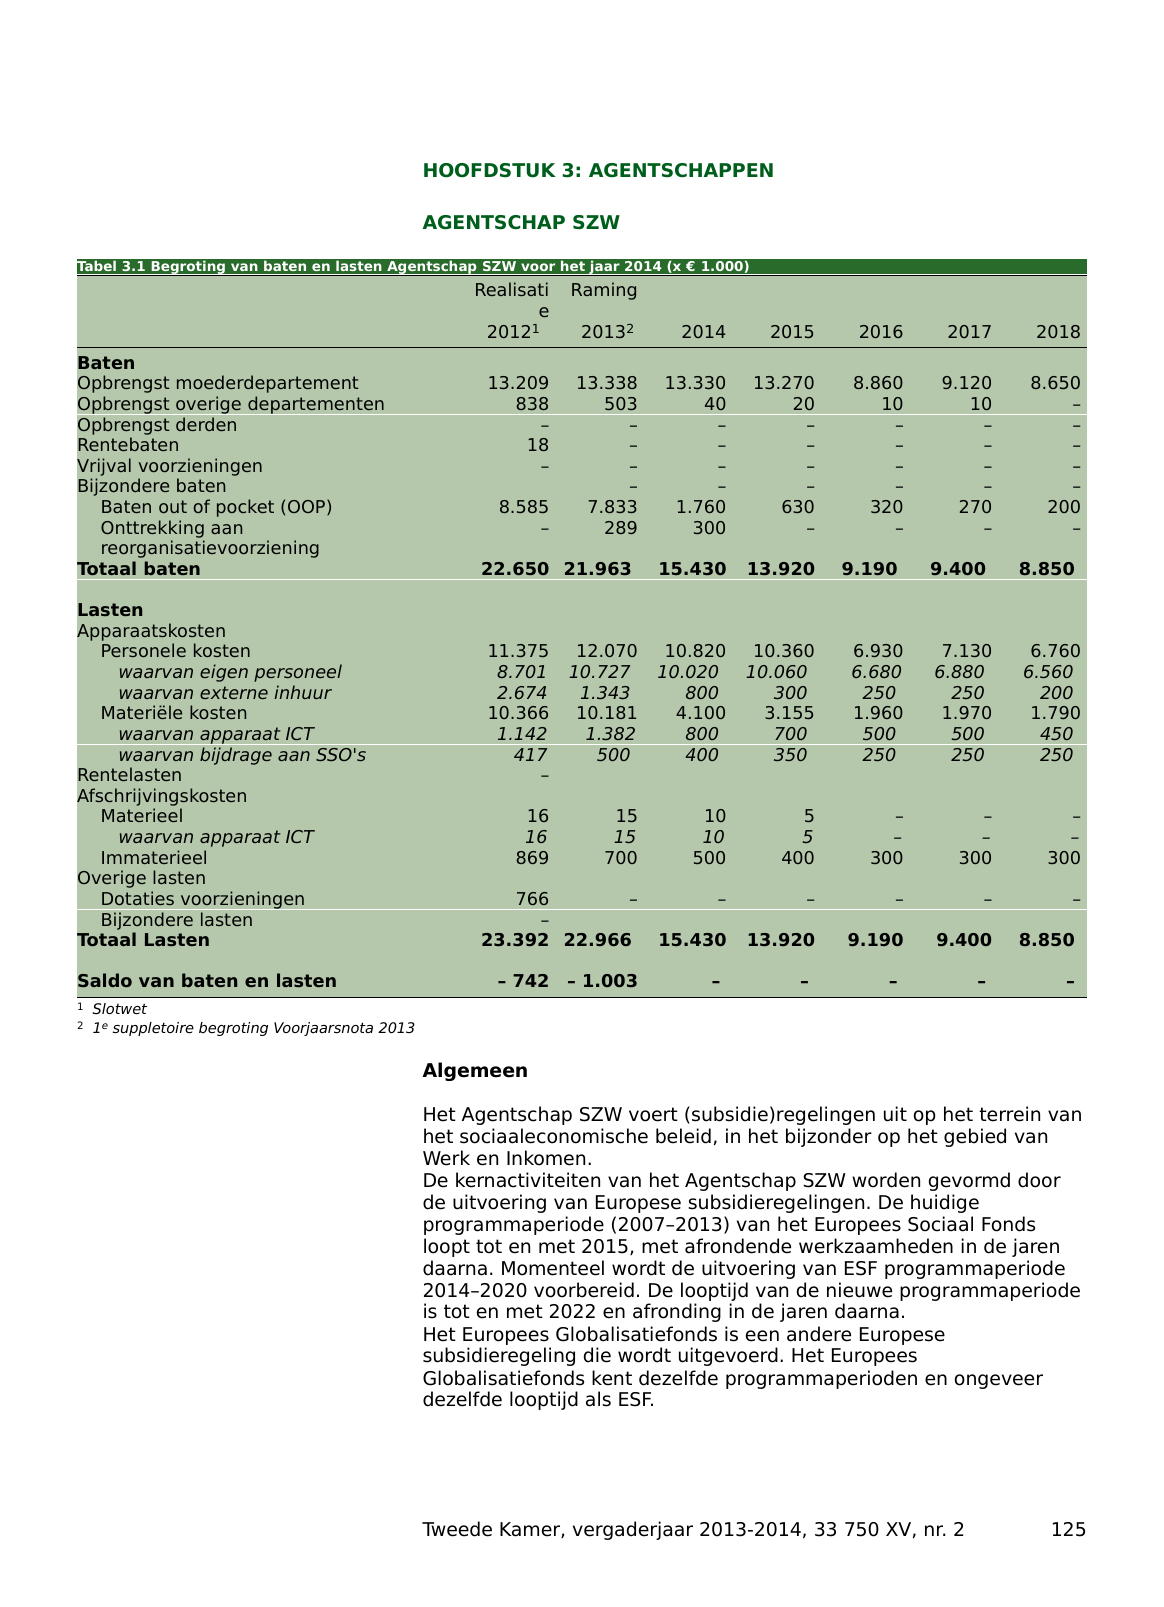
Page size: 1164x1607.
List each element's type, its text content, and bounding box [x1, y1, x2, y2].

table_cell Afschrijvingskosten [77, 786, 466, 806]
table_cell Onttrekking aan reorganisatievoorziening [94, 518, 466, 559]
table_cell 22.966 [555, 930, 644, 951]
table_cell [732, 786, 821, 806]
table_cell – [732, 456, 821, 476]
table_cell – [466, 415, 555, 435]
table_cell 700 [555, 848, 644, 868]
table_cell [77, 497, 94, 518]
table_cell [77, 951, 94, 971]
table_cell [732, 910, 821, 930]
table_cell 700 [732, 724, 821, 744]
table_cell 500 [821, 724, 909, 744]
table_cell Saldo van baten en lasten [77, 971, 466, 997]
table_cell 1.970 [909, 703, 998, 724]
table_cell 10.820 [644, 641, 732, 662]
table_cell 10.366 [466, 703, 555, 724]
table_cell [644, 786, 732, 806]
table_cell Overige lasten [77, 868, 466, 889]
table_cell – [821, 806, 909, 827]
table_cell – [466, 518, 555, 559]
table_cell 9.120 [909, 373, 998, 394]
table_cell 6.760 [998, 641, 1087, 662]
table_cell 766 [466, 889, 555, 909]
table_cell 7.130 [909, 641, 998, 662]
table_cell 300 [821, 848, 909, 868]
table_cell [466, 868, 555, 889]
table_cell [998, 621, 1087, 641]
table_cell 10.360 [732, 641, 821, 662]
table_cell – [998, 806, 1087, 827]
table_cell – [909, 971, 998, 997]
table_cell [909, 276, 998, 322]
table_cell – [821, 435, 909, 456]
table_cell [466, 951, 555, 971]
table_cell 2016 [821, 322, 909, 347]
table_cell – [466, 765, 555, 786]
table_cell – [998, 827, 1087, 848]
table_cell 1 Slotwet 2 1e suppletoire begroting Voorjaarsnota 2013 [77, 998, 1087, 1037]
table_cell – [909, 456, 998, 476]
table_cell 10 [644, 827, 732, 848]
table_cell 9.400 [909, 559, 998, 579]
table_cell [112, 951, 466, 971]
table_cell 10.181 [555, 703, 644, 724]
table_cell Raming [555, 276, 644, 322]
table_cell [909, 868, 998, 889]
table_cell Dotaties voorzieningen [94, 889, 466, 909]
table_cell – [732, 476, 821, 497]
table_cell 1.343 [555, 683, 644, 703]
table_cell 500 [909, 724, 998, 744]
table_cell 21.963 [555, 559, 644, 579]
table_cell 450 [998, 724, 1087, 744]
table_cell [555, 348, 644, 373]
table_cell – [821, 456, 909, 476]
table_cell Apparaatskosten [77, 621, 466, 641]
table_cell waarvan eigen personeel [112, 662, 466, 683]
table_cell [466, 786, 555, 806]
table_cell [732, 621, 821, 641]
subtitle AGENTSCHAP SZW [422, 212, 1087, 234]
table_cell – [732, 415, 821, 435]
table_cell [821, 348, 909, 373]
table_cell [94, 662, 112, 683]
table_cell – [821, 518, 909, 559]
table_cell – [998, 476, 1087, 497]
table_cell 250 [909, 683, 998, 703]
table_cell [94, 322, 112, 347]
table_cell [998, 276, 1087, 322]
table_cell [94, 951, 112, 971]
table_cell [555, 910, 644, 930]
table_cell [94, 745, 112, 765]
table_cell – [821, 889, 909, 909]
table_cell 20121 [466, 322, 555, 347]
table_cell – [555, 456, 644, 476]
table_cell 10.727 [555, 662, 644, 683]
table_cell – [644, 971, 732, 997]
table_cell [555, 786, 644, 806]
table_cell – [732, 971, 821, 997]
table_cell 500 [555, 745, 644, 765]
table_cell – [644, 415, 732, 435]
table_cell [77, 662, 94, 683]
table_cell 2017 [909, 322, 998, 347]
table_cell – [466, 910, 555, 930]
table_cell 250 [998, 745, 1087, 765]
table_cell – [821, 415, 909, 435]
table_cell [644, 910, 732, 930]
table_cell 11.375 [466, 641, 555, 662]
table_header Tabel 3.1 Begroting van baten en lasten Agentschap SZW voor het jaar 2014 (x € 1.000) [77, 259, 1087, 274]
table_cell 7.833 [555, 497, 644, 518]
table_cell – [909, 435, 998, 456]
table_cell – [644, 476, 732, 497]
table_cell 16 [466, 827, 555, 848]
table_cell 13.920 [732, 930, 821, 951]
table_cell 5 [732, 806, 821, 827]
table_cell 200 [998, 497, 1087, 518]
table_cell – [998, 456, 1087, 476]
table_cell – [909, 806, 998, 827]
table_cell Totaal Lasten [77, 930, 466, 951]
table_cell 417 [466, 745, 555, 765]
table_cell [555, 765, 644, 786]
table_cell [77, 889, 94, 909]
table_cell [77, 518, 94, 559]
table_cell 869 [466, 848, 555, 868]
table_cell 800 [644, 724, 732, 744]
table_cell [821, 276, 909, 322]
table_cell [821, 580, 909, 600]
table_cell [821, 621, 909, 641]
table_cell – [644, 456, 732, 476]
table_cell 250 [821, 745, 909, 765]
table_cell Realisatie [466, 276, 555, 322]
table_cell 289 [555, 518, 644, 559]
table_cell [644, 580, 732, 600]
table_cell [644, 621, 732, 641]
table_cell [112, 276, 466, 322]
table_cell [732, 348, 821, 373]
table_cell Bijzondere lasten [94, 910, 466, 930]
table_cell Materiële kosten [94, 703, 466, 724]
table_cell Rentebaten [77, 435, 466, 456]
table_cell [77, 910, 94, 930]
table_cell 8.585 [466, 497, 555, 518]
table_cell 23.392 [466, 930, 555, 951]
table_cell [732, 868, 821, 889]
table_cell [732, 580, 821, 600]
table_cell [909, 600, 998, 621]
table_cell 20132 [555, 322, 644, 347]
table_cell [909, 621, 998, 641]
table_cell 2018 [998, 322, 1087, 347]
table_cell – [998, 435, 1087, 456]
text Het Europees Globalisatiefonds is een andere Europese subsidieregeling die wordt uitgevoerd. Het Europees Globalisatiefonds kent dezelfde programmaperioden en ongeveer dezelfde looptijd als ESF. [422, 1323, 1087, 1411]
table_cell [555, 951, 644, 971]
table_cell [821, 765, 909, 786]
table_cell 270 [909, 497, 998, 518]
table_cell – [555, 435, 644, 456]
table_cell 15.430 [644, 930, 732, 951]
table_cell – [555, 415, 644, 435]
table_cell [555, 868, 644, 889]
table_cell 300 [644, 518, 732, 559]
table_cell 8.701 [466, 662, 555, 683]
table_cell [909, 580, 998, 600]
table_cell 1.960 [821, 703, 909, 724]
table_cell 10.060 [732, 662, 821, 683]
table_cell [909, 786, 998, 806]
table_cell [732, 765, 821, 786]
table_cell 6.930 [821, 641, 909, 662]
table_cell 800 [644, 683, 732, 703]
table_cell [998, 786, 1087, 806]
table_cell Baten out of pocket (OOP) [94, 497, 466, 518]
table_cell 8.850 [998, 930, 1087, 951]
table_cell – [555, 476, 644, 497]
table_cell 6.880 [909, 662, 998, 683]
table_cell waarvan bijdrage aan SSO's [112, 745, 466, 765]
table_cell [77, 580, 94, 600]
table_cell [909, 910, 998, 930]
table_cell [644, 951, 732, 971]
table_cell 2014 [644, 322, 732, 347]
table_cell [555, 580, 644, 600]
table_cell Opbrengst overige departementen [77, 394, 466, 414]
table_cell 6.560 [998, 662, 1087, 683]
table_cell [94, 683, 112, 703]
table_cell – [732, 435, 821, 456]
table_cell waarvan apparaat ICT [112, 827, 466, 848]
table_cell 300 [732, 683, 821, 703]
table_cell – [821, 827, 909, 848]
table_cell – 1.003 [555, 971, 644, 997]
table_cell 500 [644, 848, 732, 868]
table_cell [77, 848, 94, 868]
table_cell 5 [732, 827, 821, 848]
table_cell [998, 348, 1087, 373]
table_cell [466, 580, 555, 600]
table_cell [77, 745, 94, 765]
table_cell 10.020 [644, 662, 732, 683]
table_cell 15 [555, 827, 644, 848]
table_cell [77, 724, 94, 744]
table_cell [821, 951, 909, 971]
table_cell 15 [555, 806, 644, 827]
table_cell 400 [732, 848, 821, 868]
table_cell Materieel [94, 806, 466, 827]
table_cell 200 [998, 683, 1087, 703]
table_cell [732, 276, 821, 322]
table_cell 250 [821, 683, 909, 703]
table_cell [77, 827, 94, 848]
table_cell [821, 868, 909, 889]
table_cell 18 [466, 435, 555, 456]
table_cell 6.680 [821, 662, 909, 683]
table_cell [998, 910, 1087, 930]
table_cell 13.338 [555, 373, 644, 394]
table_cell [466, 621, 555, 641]
table_cell 350 [732, 745, 821, 765]
table_cell Personele kosten [94, 641, 466, 662]
table_cell [644, 868, 732, 889]
table_cell 1.790 [998, 703, 1087, 724]
table_cell 3.155 [732, 703, 821, 724]
table_cell [94, 276, 112, 322]
table_cell 1.142 [466, 724, 555, 744]
table_cell [94, 827, 112, 848]
table_cell [998, 600, 1087, 621]
table_cell Baten [77, 348, 466, 373]
table_cell 1.760 [644, 497, 732, 518]
table_cell [644, 348, 732, 373]
table_cell [644, 765, 732, 786]
table_cell 10 [909, 394, 998, 414]
table_cell – [644, 889, 732, 909]
table_cell 300 [998, 848, 1087, 868]
table_cell – [909, 518, 998, 559]
table_cell 40 [644, 394, 732, 414]
table_cell – [998, 971, 1087, 997]
table_cell waarvan externe inhuur [112, 683, 466, 703]
table_cell Bijzondere baten [77, 476, 466, 497]
table_cell [555, 600, 644, 621]
table_cell [821, 786, 909, 806]
table_cell 13.209 [466, 373, 555, 394]
table_cell 20 [732, 394, 821, 414]
table_cell – [909, 889, 998, 909]
table_cell [909, 951, 998, 971]
table_cell 13.330 [644, 373, 732, 394]
table_cell 2015 [732, 322, 821, 347]
table_cell [94, 724, 112, 744]
table_cell [644, 276, 732, 322]
table_cell 1.382 [555, 724, 644, 744]
table_cell 13.270 [732, 373, 821, 394]
table_cell [821, 600, 909, 621]
table_cell [555, 621, 644, 641]
table_cell 16 [466, 806, 555, 827]
table_cell [998, 868, 1087, 889]
table_cell [77, 806, 94, 827]
table_cell [998, 580, 1087, 600]
table_cell [821, 910, 909, 930]
table_cell [77, 641, 94, 662]
table_cell – [998, 889, 1087, 909]
table_cell 8.650 [998, 373, 1087, 394]
table_cell 9.400 [909, 930, 998, 951]
table_cell – [998, 394, 1087, 414]
table_cell [732, 951, 821, 971]
table_cell [732, 600, 821, 621]
table_cell – [998, 415, 1087, 435]
table_cell 15.430 [644, 559, 732, 579]
table_cell [77, 276, 94, 322]
table_cell [909, 348, 998, 373]
table_cell [112, 580, 466, 600]
table_cell – [821, 476, 909, 497]
table_cell – [909, 415, 998, 435]
table_cell 10 [821, 394, 909, 414]
table_cell [466, 600, 555, 621]
table_cell – [555, 889, 644, 909]
table_cell Opbrengst moederdepartement [77, 373, 466, 394]
table_cell Rentelasten [77, 765, 466, 786]
table_cell 8.850 [998, 559, 1087, 579]
table_cell [77, 322, 94, 347]
table_cell [644, 600, 732, 621]
table_cell – [909, 476, 998, 497]
table_cell Opbrengst derden [77, 415, 466, 435]
table_cell [466, 348, 555, 373]
table_cell – [466, 456, 555, 476]
table_cell 4.100 [644, 703, 732, 724]
table_cell – [998, 518, 1087, 559]
table_cell 8.860 [821, 373, 909, 394]
text Het Agentschap SZW voert (subsidie)regelingen uit op het terrein van het sociaaleconomische beleid, in het bijzonder op het gebied van Werk en Inkomen. [422, 1104, 1087, 1169]
table_cell [998, 765, 1087, 786]
table_cell Immaterieel [94, 848, 466, 868]
table_cell [466, 476, 555, 497]
table_cell waarvan apparaat ICT [112, 724, 466, 744]
table_cell [77, 703, 94, 724]
table_cell [77, 683, 94, 703]
table_cell – 742 [466, 971, 555, 997]
table_cell – [732, 889, 821, 909]
table_cell 13.920 [732, 559, 821, 579]
table_cell – [821, 971, 909, 997]
table_cell [998, 951, 1087, 971]
table_cell – [909, 827, 998, 848]
table_cell 838 [466, 394, 555, 414]
subtitle HOOFDSTUK 3: AGENTSCHAPPEN [422, 160, 1087, 182]
subtitle Algemeen [422, 1059, 1087, 1081]
table_cell Lasten [77, 600, 466, 621]
table_cell 10 [644, 806, 732, 827]
table_cell Vrijval voorzieningen [77, 456, 466, 476]
table_cell 300 [909, 848, 998, 868]
table_cell – [644, 435, 732, 456]
table_cell 12.070 [555, 641, 644, 662]
table_cell [112, 322, 466, 347]
table_cell [94, 580, 112, 600]
table_cell 22.650 [466, 559, 555, 579]
text De kernactiviteiten van het Agentschap SZW worden gevormd door de uitvoering van Europese subsidieregelingen. De huidige programmaperiode (2007–2013) van het Europees Sociaal Fonds loopt tot en met 2015, met afrondende werkzaamheden in de jaren daarna. Momenteel wordt de uitvoering van ESF programmaperiode 2014–2020 voorbereid. De looptijd van de nieuwe programmaperiode is tot en met 2022 en afronding in de jaren daarna. [422, 1169, 1087, 1323]
table_cell 2.674 [466, 683, 555, 703]
table_cell 9.190 [821, 559, 909, 579]
table_cell Totaal baten [77, 559, 466, 579]
table_cell 320 [821, 497, 909, 518]
table_cell [909, 765, 998, 786]
table_cell 503 [555, 394, 644, 414]
table_cell 400 [644, 745, 732, 765]
table_cell – [732, 518, 821, 559]
table_cell 630 [732, 497, 821, 518]
table_cell 250 [909, 745, 998, 765]
table_cell 9.190 [821, 930, 909, 951]
